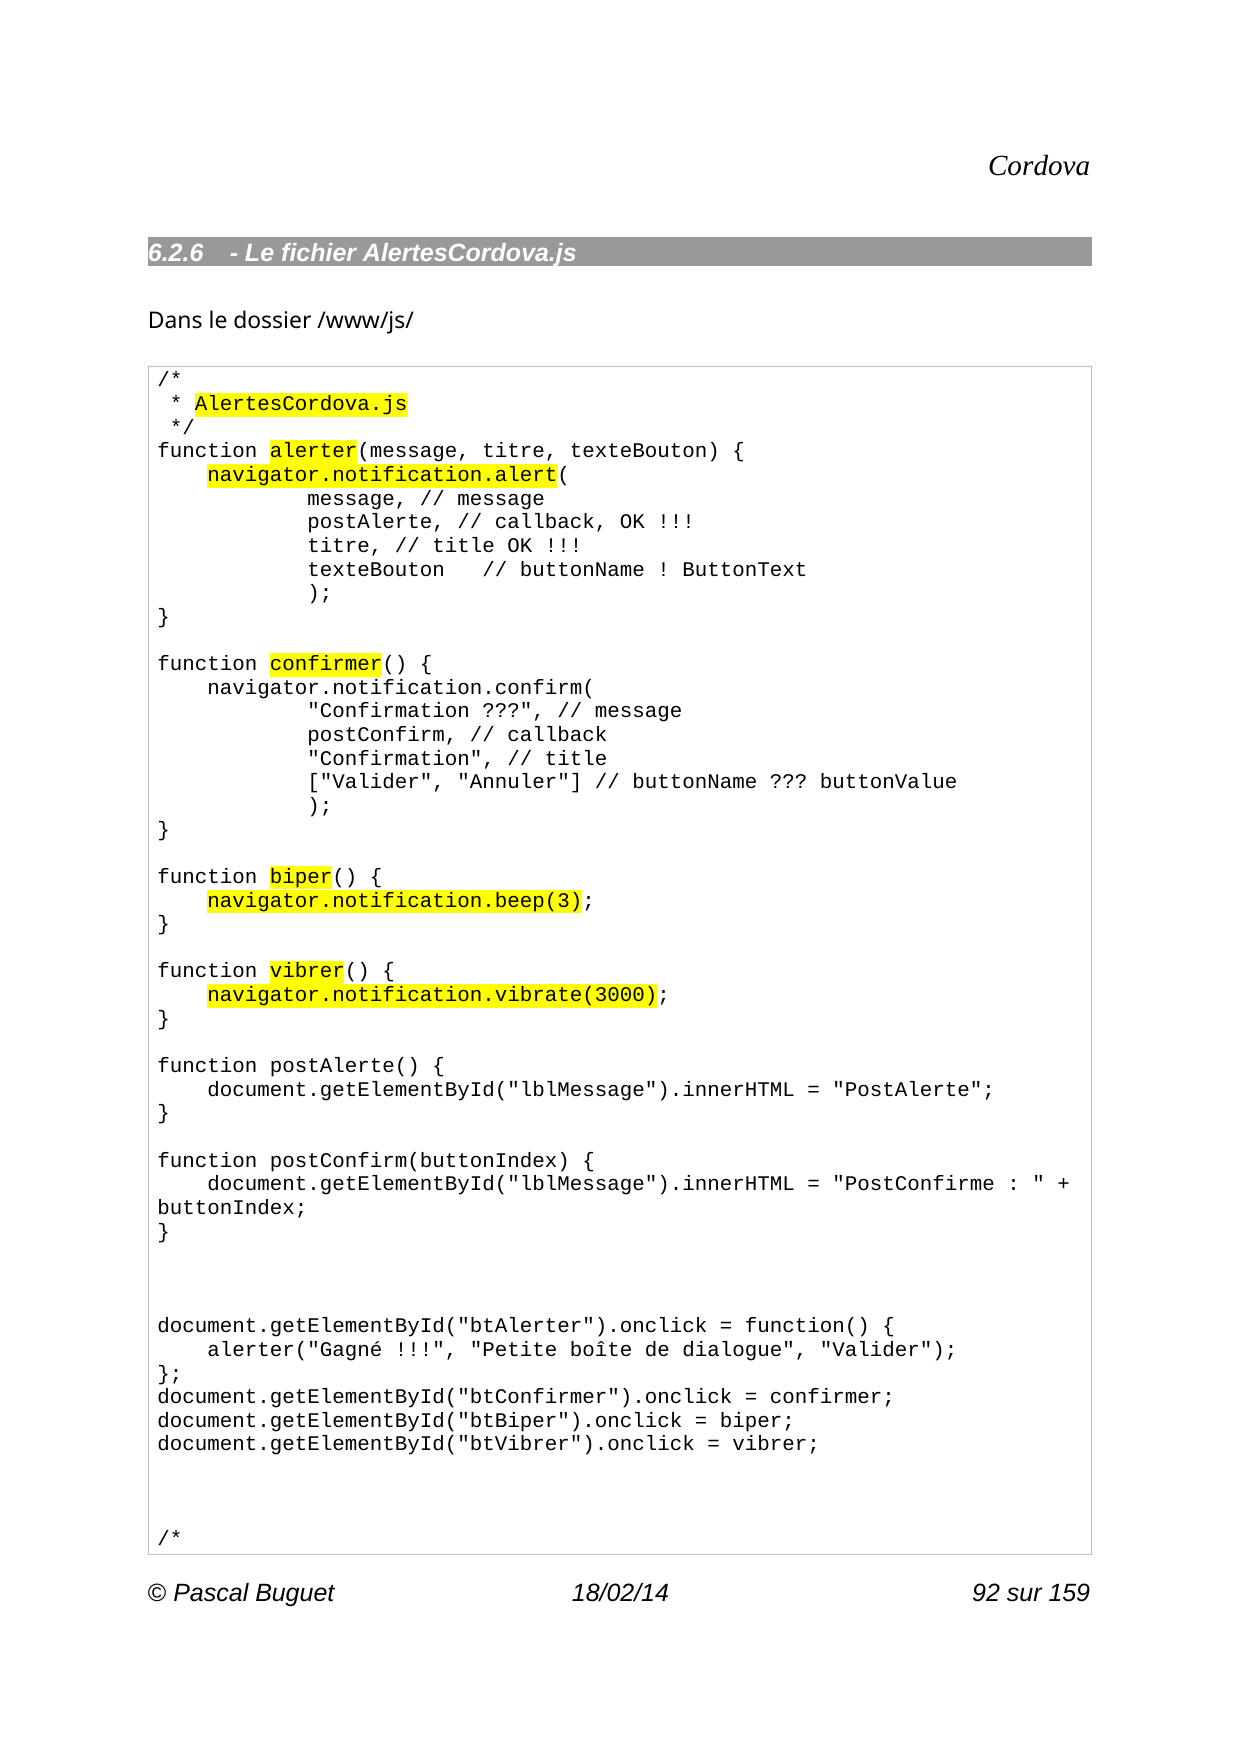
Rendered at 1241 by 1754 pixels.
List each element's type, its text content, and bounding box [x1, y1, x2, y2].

text } [149, 1099, 1091, 1126]
text navigator.notification.vibrate(3000); [149, 981, 1091, 1005]
text message, // message [149, 484, 1091, 508]
text navigator.notification.confirm( [149, 674, 1091, 697]
text Dans le dossier /www/js/ [148, 304, 1092, 335]
text } [149, 1217, 1091, 1244]
text * AlertesCordova.js [149, 390, 1091, 413]
text document.getElementById("lblMessage").innerHTML = "PostAlerte"; [149, 1076, 1091, 1099]
text /* [149, 367, 1091, 390]
text }; [149, 1359, 1091, 1383]
text document.getElementById("btAlerter").onclick = function() { [149, 1312, 1091, 1336]
text document.getElementById("btBiper").onclick = biper; [149, 1407, 1091, 1430]
text postConfirm, // callback [149, 721, 1091, 744]
subtitle - Le fichier AlertesCordova.js [148, 237, 1092, 266]
text "Confirmation ???", // message [149, 697, 1091, 721]
text /* [149, 1525, 1091, 1554]
text document.getElementById("btVibrer").onclick = vibrer; [149, 1430, 1091, 1457]
text } [149, 910, 1091, 937]
text navigator.notification.alert( [149, 461, 1091, 484]
text texteBouton // buttonName ! ButtonText [149, 555, 1091, 579]
text } [149, 603, 1091, 629]
text } [149, 1005, 1091, 1031]
text */ [149, 413, 1091, 437]
text document.getElementById("lblMessage").innerHTML = "PostConfirme : " + buttonIndex; [149, 1170, 1091, 1217]
text titre, // title OK !!! [149, 532, 1091, 555]
text alerter("Gagné !!!", "Petite boîte de dialogue", "Valider"); [149, 1336, 1091, 1359]
text function vibrer() { [149, 957, 1091, 981]
text function alerter(message, titre, texteBouton) { [149, 437, 1091, 461]
text function postAlerte() { [149, 1052, 1091, 1076]
text navigator.notification.beep(3); [149, 886, 1091, 910]
text } [149, 816, 1091, 842]
text document.getElementById("btConfirmer").onclick = confirmer; [149, 1383, 1091, 1407]
text "Confirmation", // title [149, 744, 1091, 768]
text postAlerte, // callback, OK !!! [149, 508, 1091, 532]
text ); [149, 792, 1091, 816]
text function biper() { [149, 863, 1091, 886]
text ); [149, 579, 1091, 603]
text function postConfirm(buttonIndex) { [149, 1147, 1091, 1170]
text ["Valider", "Annuler"] // buttonName ??? buttonValue [149, 768, 1091, 792]
text function confirmer() { [149, 650, 1091, 674]
